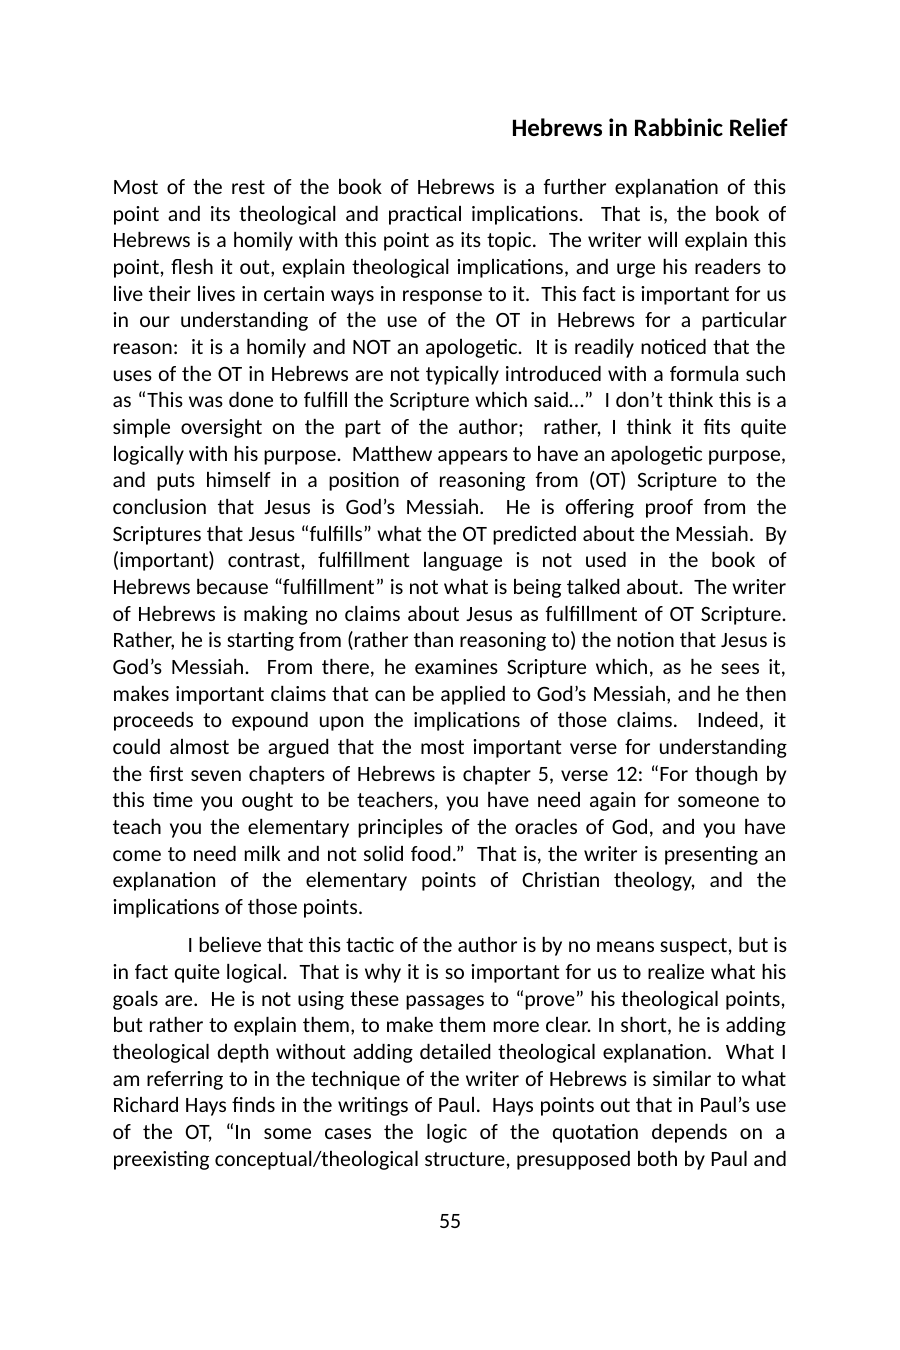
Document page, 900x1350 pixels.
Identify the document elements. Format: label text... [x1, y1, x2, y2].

text I believe that this tactic of the author is by no means suspect, but is in fact quite logical. That is why it is so important for us to realize what his goals are. He is not using these passages to “prove” his theological points, but rather to explain them, to make them more clear. In short, he is adding theological depth without adding detailed theological explanation. What I am referring to in the technique of the writer of Hebrews is similar to what Richard Hays finds in the writings of Paul. Hays points out that in Paul’s use of the OT, “In some cases the logic of the quotation depends on a preexisting conceptual/theological structure, presupposed both by Paul and [112, 932, 787, 1172]
text Most of the rest of the book of Hebrews is a further explanation of this point and its theological and practical implications. That is, the book of Hebrews is a homily with this point as its topic. The writer will explain this point, flesh it out, explain theological implications, and urge his readers to live their lives in certain ways in response to it. This fact is important for us in our understanding of the use of the OT in Hebrews for a particular reason: it is a homily and NOT an apologetic. It is readily noticed that the uses of the OT in Hebrews are not typically introduced with a formula such as “This was done to fulfill the Scripture which said…” I don’t think this is a simple oversight on the part of the author; rather, I think it fits quite logically with his purpose. Matthew appears to have an apologetic purpose, and puts himself in a position of reasoning from (OT) Scripture to the conclusion that Jesus is God’s Messiah. He is offering proof from the Scriptures that Jesus “fulfills” what the OT predicted about the Messiah. By (important) contrast, fulfillment language is not used in the book of Hebrews because “fulfillment” is not what is being talked about. The writer of Hebrews is making no claims about Jesus as fulfillment of OT Scripture. Rather, he is starting from (rather than reasoning to) the notion that Jesus is God’s Messiah. From there, he examines Scripture which, as he sees it, makes important claims that can be applied to God’s Messiah, and he then proceeds to expound upon the implications of those claims. Indeed, it could almost be argued that the most important verse for understanding the first seven chapters of Hebrews is chapter 5, verse 12: “For though by this time you ought to be teachers, you have need again for someone to teach you the elementary principles of the oracles of God, and you have come to need milk and not solid food.” That is, the writer is presenting an explanation of the elementary points of Christian theology, and the implications of those points. [112, 173, 787, 920]
